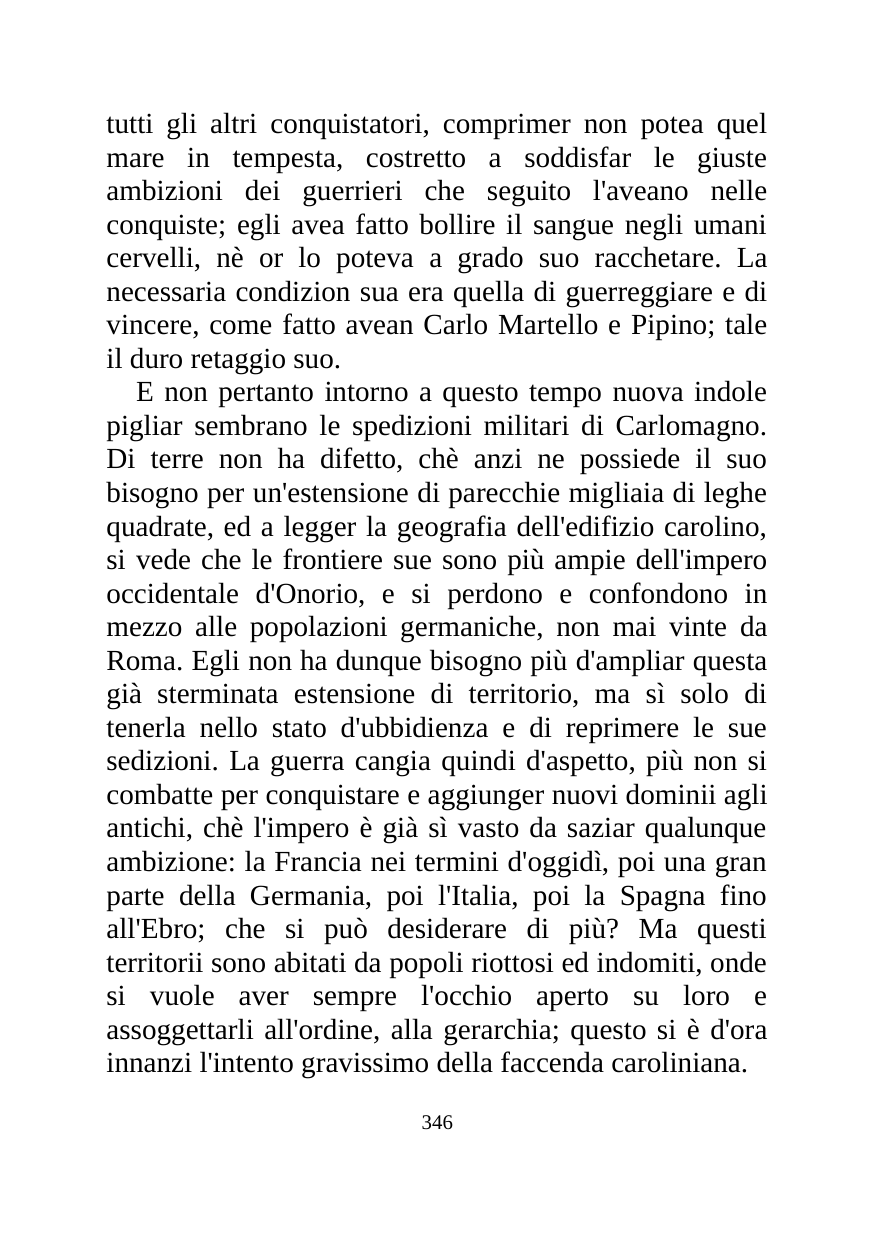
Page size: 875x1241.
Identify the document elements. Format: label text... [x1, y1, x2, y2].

text E non pertanto intorno a questo tempo nuova indole pigliar sembrano le spedizioni militari di Carlomagno. Di terre non ha difetto, chè anzi ne possiede il suo bisogno per un'estensione di parecchie migliaia di leghe quadrate, ed a legger la geografia dell'edifizio carolino, si vede che le frontiere sue sono più ampie dell'impero occidentale d'Onorio, e si perdono e confondono in mezzo alle popolazioni germaniche, non mai vinte da Roma. Egli non ha dunque bisogno più d'ampliar questa già sterminata estensione di territorio, ma sì solo di tenerla nello stato d'ubbidienza e di reprimere le sue sedizioni. La guerra cangia quindi d'aspetto, più non si combatte per conquistare e aggiunger nuovi dominii agli antichi, chè l'impero è già sì vasto da saziar qualunque ambizione: la Francia nei termini d'oggidì, poi una gran parte della Germania, poi l'Italia, poi la Spagna fino all'Ebro; che si può desiderare di più? Ma questi territorii sono abitati da popoli riottosi ed indomiti, onde si vuole aver sempre l'occhio aperto su loro e assoggettarli all'ordine, alla gerarchia; questo si è d'ora innanzi l'intento gravissimo della faccenda caroliniana. [106, 374, 768, 1079]
text tutti gli altri conquistatori, comprimer non potea quel mare in tempesta, costretto a soddisfar le giuste ambizioni dei guerrieri che seguito l'aveano nelle conquiste; egli avea fatto bollire il sangue negli umani cervelli, nè or lo poteva a grado suo racchetare. La necessaria condizion sua era quella di guerreggiare e di vincere, come fatto avean Carlo Martello e Pipino; tale il duro retaggio suo. [106, 106, 768, 374]
